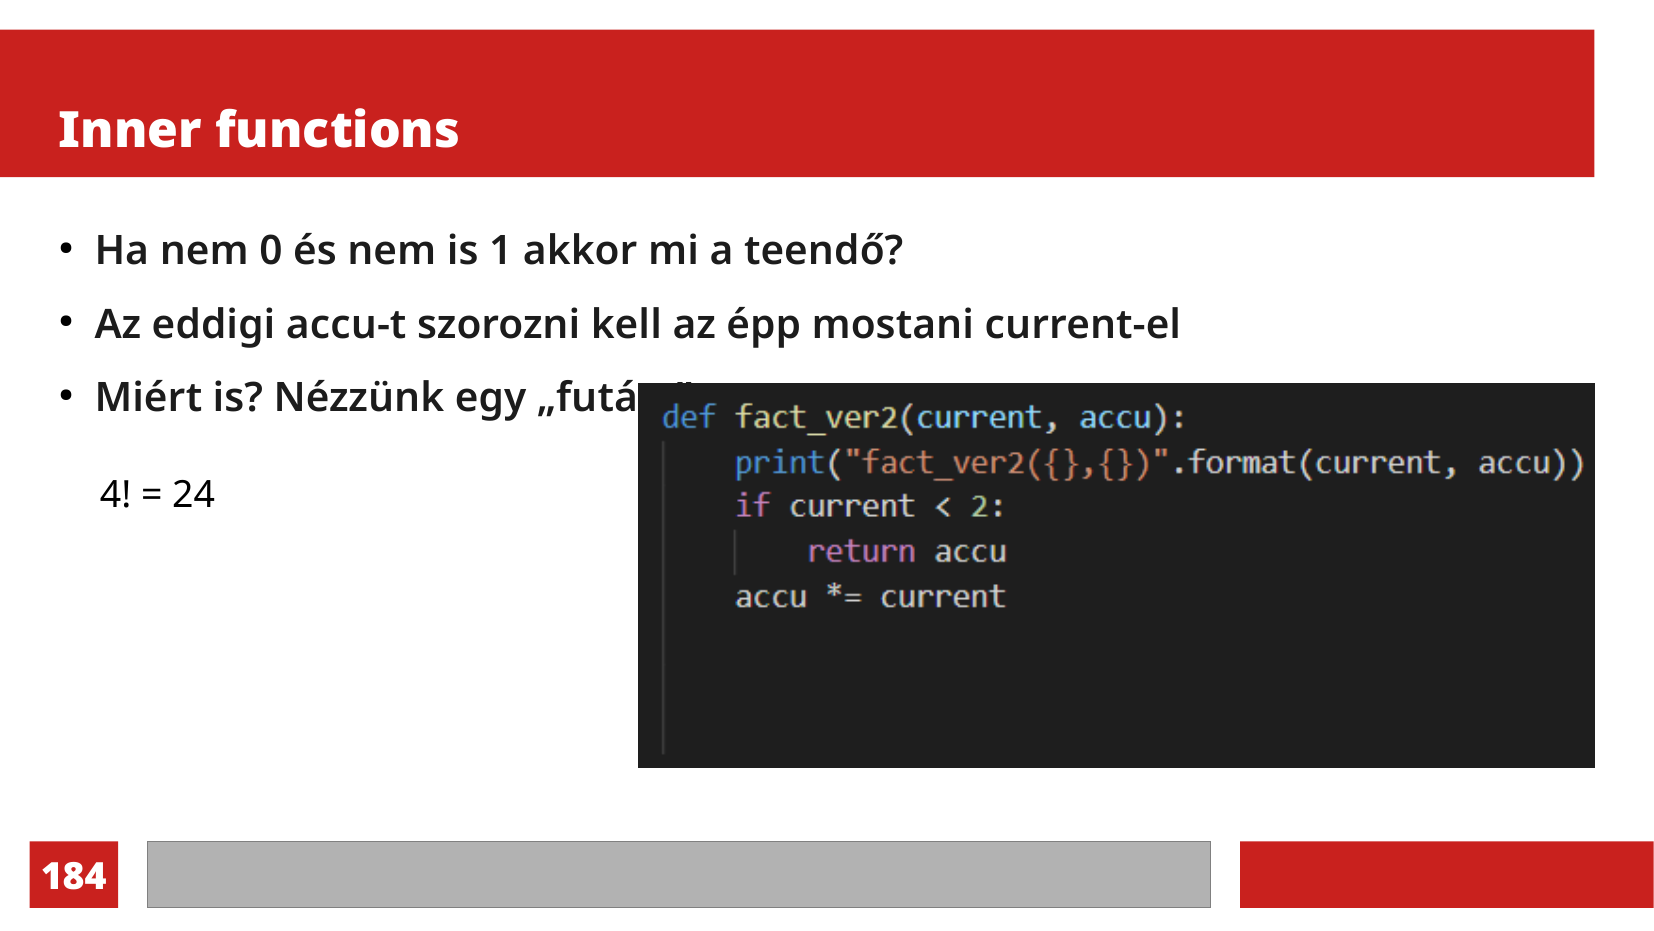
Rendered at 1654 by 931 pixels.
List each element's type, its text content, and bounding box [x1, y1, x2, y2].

list Ha nem 0 és nem is 1 akkor mi a teendő? Az eddigi accu-t szorozni kell az épp mostani current-el Miért is? Nézzünk egy „futást” [59, 221, 1565, 739]
text_box 4! = 24 [84, 459, 223, 523]
title Inner functions [59, 44, 1595, 163]
picture [638, 383, 1595, 768]
